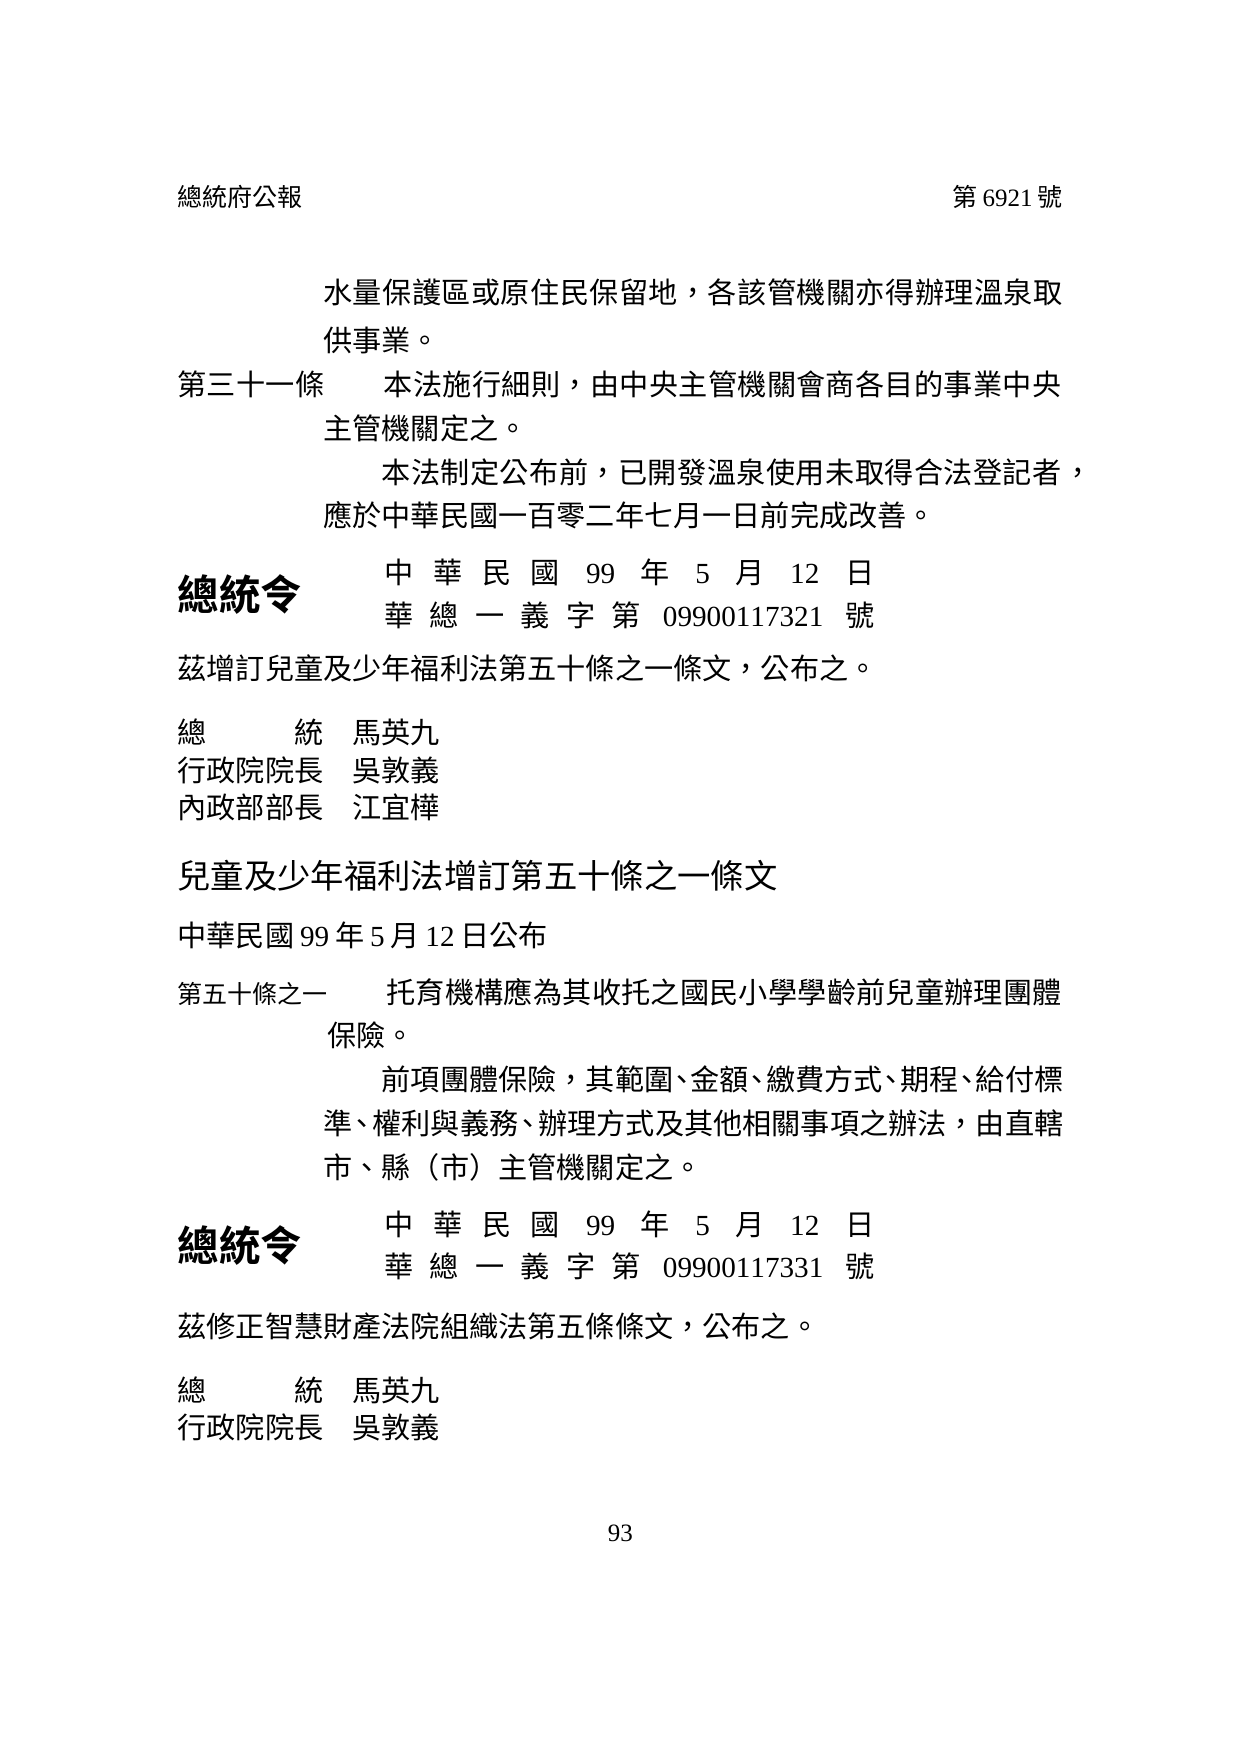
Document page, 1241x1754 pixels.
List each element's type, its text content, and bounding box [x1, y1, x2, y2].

text 兒童及少年福利法增訂第五十條之一條文 [177, 851, 1063, 897]
table_header 中華民國99年5月12日 華總一義字第09900117331號 [381, 1199, 877, 1288]
text 本法制定公布前，已開發溫泉使用未取得合法登記者，應於中華民國一百零二年七月一日前完成改善。 [323, 448, 1063, 536]
text 第五十條之一 托育機構應為其收托之國民小學學齡前兒童辦理團體保險。 [177, 968, 1063, 1056]
table_header 中華民國99年5月12日 華總一義字第09900117321號 [381, 548, 877, 637]
table_header 總統令 [174, 548, 381, 637]
text 總 統 馬英九 [177, 1371, 1063, 1409]
text 茲修正智慧財產法院組織法第五條條文，公布之。 [177, 1300, 1063, 1346]
text 行政院院長 吳敦義 [177, 1409, 1063, 1446]
text 茲增訂兒童及少年福利法第五十條之一條文，公布之。 [177, 643, 1063, 689]
text 總 統 馬英九 [177, 714, 1063, 751]
text 內政部部長 江宜樺 [177, 789, 1063, 826]
text 第三十一條 本法施行細則，由中央主管機關會商各目的事業中央主管機關定之。 [177, 361, 1063, 448]
table_header 總統令 [174, 1199, 381, 1288]
text 中華民國99年5月12日公布 [177, 910, 1063, 956]
text 前項團體保險，其範圍、金額、繳費方式、期程、給付標準、權利與義務、辦理方式及其他相關事項之辦法，由直轄市、縣（市）主管機關定之。 [323, 1056, 1063, 1187]
text 水量保護區或原住民保留地，各該管機關亦得辦理溫泉取供事業。 [323, 266, 1063, 361]
text 行政院院長 吳敦義 [177, 751, 1063, 789]
